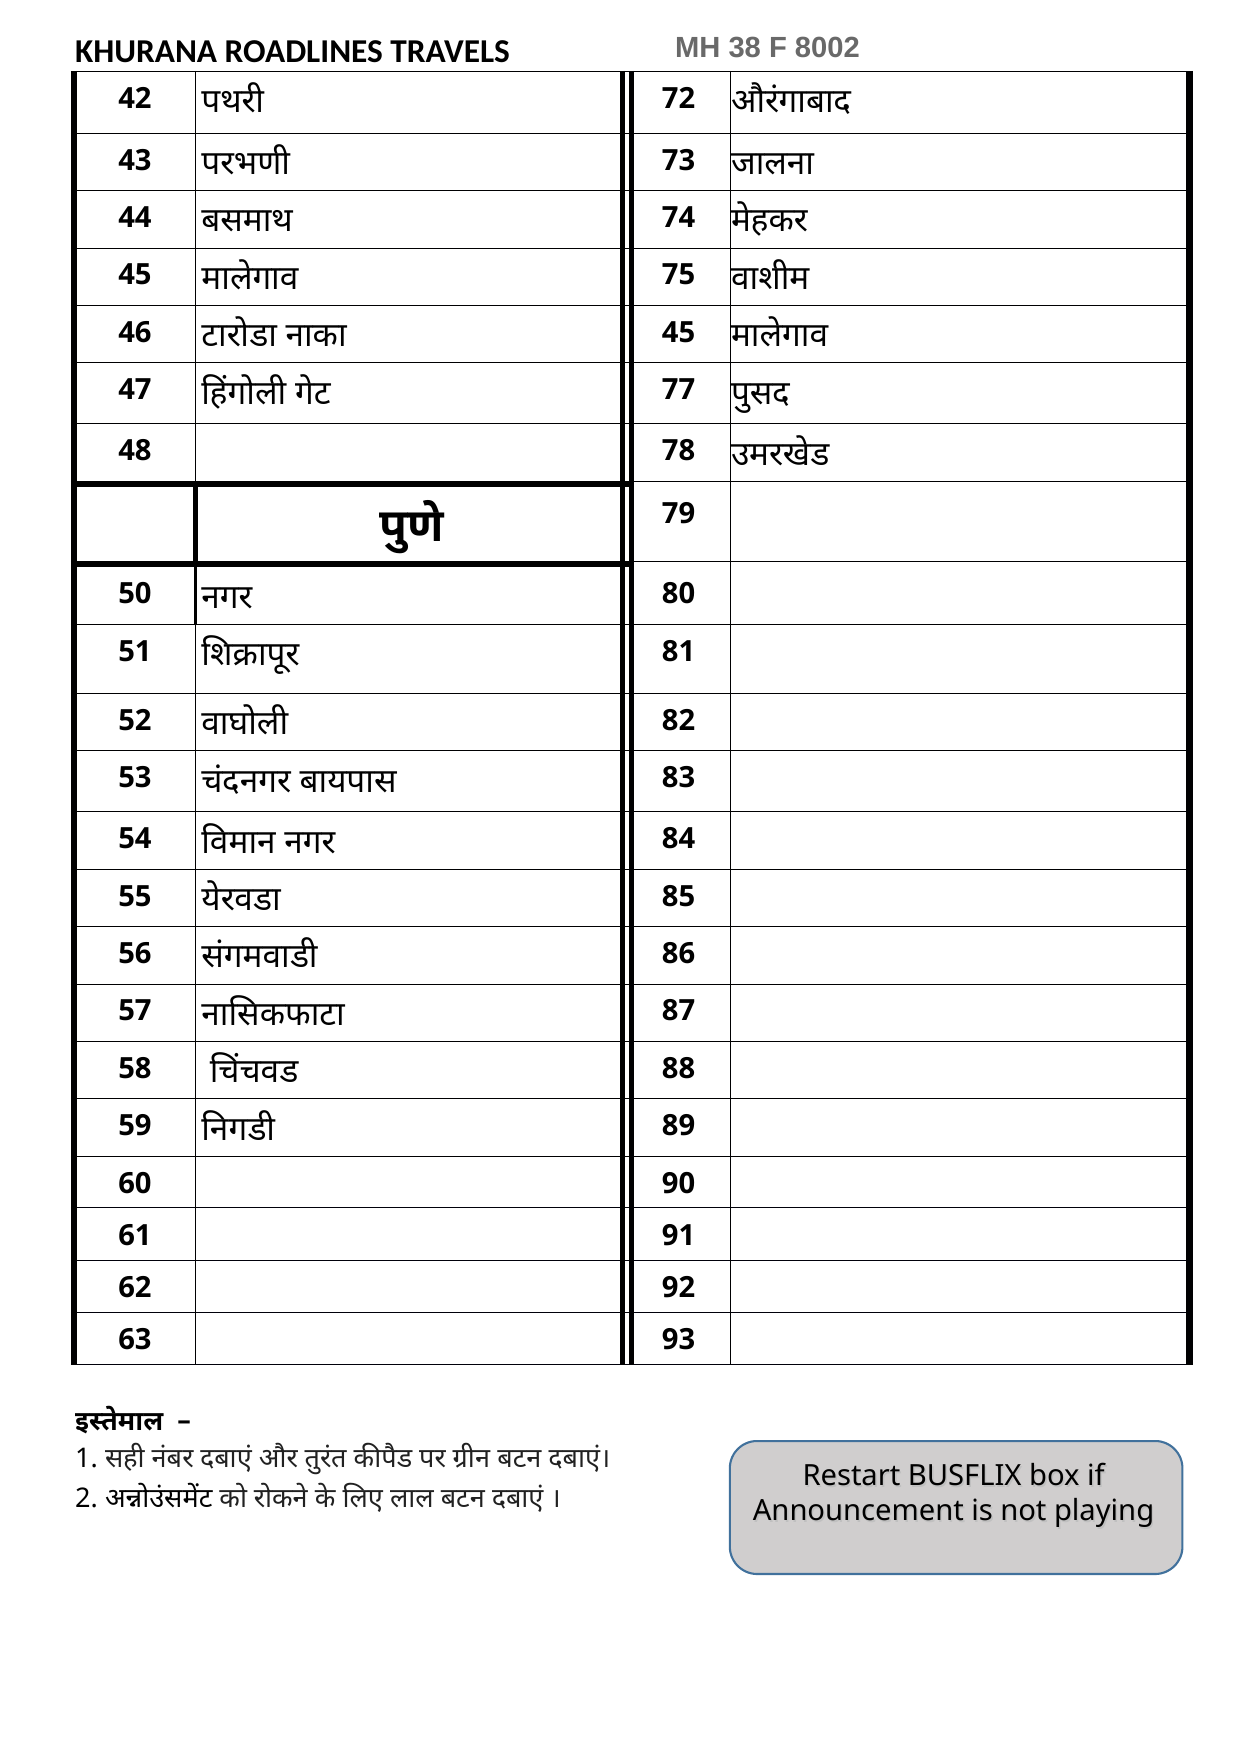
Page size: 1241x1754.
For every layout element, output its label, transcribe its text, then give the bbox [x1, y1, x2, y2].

table_cell 44 [77, 191, 195, 247]
table_cell 50 [77, 567, 194, 624]
table_cell निगडी [196, 1099, 620, 1156]
table_cell पुसद [731, 363, 1186, 423]
table_cell 45 [634, 306, 730, 362]
table_cell 57 [77, 985, 195, 1041]
table_cell टारोडा नाका [196, 306, 620, 362]
table_cell 74 [634, 191, 730, 247]
text 1. सही नंबर दबाएं और तुरंत कीपैड पर ग्रीन बटन दबाएं। [75, 1439, 1165, 1479]
table_cell [731, 870, 1186, 926]
table_cell 63 [77, 1313, 195, 1364]
table_cell 90 [634, 1157, 730, 1207]
table_cell [77, 487, 193, 561]
table_cell पथरी [196, 72, 620, 133]
table_cell 45 [77, 249, 195, 305]
table_cell [731, 1261, 1186, 1312]
table_cell 93 [634, 1313, 730, 1364]
table_cell नासिकफाटा [196, 985, 620, 1041]
table_cell 91 [634, 1208, 730, 1259]
table_cell बसमाथ [196, 191, 620, 247]
table_cell नगर [197, 567, 620, 624]
table_cell 53 [77, 751, 195, 811]
table_cell 56 [77, 927, 195, 983]
table_cell जालना [731, 134, 1186, 190]
table_cell मालेगाव [731, 306, 1186, 362]
table_cell वाशीम [731, 249, 1186, 305]
table_cell [731, 562, 1186, 624]
table_cell [731, 625, 1186, 693]
table_cell [731, 927, 1186, 983]
table_cell [196, 1208, 620, 1259]
table_cell 60 [77, 1157, 195, 1207]
table_cell [731, 1208, 1186, 1259]
table_cell 89 [634, 1099, 730, 1156]
table_cell उमरखेड [731, 424, 1186, 481]
table_cell विमान नगर [196, 812, 620, 869]
table_cell 88 [634, 1042, 730, 1098]
table_cell चंदनगर बायपास [196, 751, 620, 811]
table_cell 43 [77, 134, 195, 190]
table_cell [731, 694, 1186, 750]
table_cell [196, 1313, 620, 1364]
table_cell पुणे [198, 487, 620, 561]
table_cell 82 [634, 694, 730, 750]
table_cell 48 [77, 424, 195, 481]
table_cell संगमवाडी [196, 927, 620, 983]
table_cell 77 [634, 363, 730, 423]
table_cell 86 [634, 927, 730, 983]
table_cell 85 [634, 870, 730, 926]
table_cell 78 [634, 424, 730, 481]
table_cell 42 [77, 72, 195, 133]
table_cell 81 [634, 625, 730, 693]
table_cell 84 [634, 812, 730, 869]
table_cell हिंगोली गेट [196, 363, 620, 423]
table_cell 46 [77, 306, 195, 362]
text इस्तेमाल – [75, 1402, 1165, 1439]
table_cell 80 [634, 562, 730, 624]
table_cell परभणी [196, 134, 620, 190]
table_cell 59 [77, 1099, 195, 1156]
table_cell [731, 985, 1186, 1041]
table_cell 75 [634, 249, 730, 305]
table_cell येरवडा [196, 870, 620, 926]
table_cell 79 [634, 482, 730, 561]
table_cell 52 [77, 694, 195, 750]
table_cell 47 [77, 363, 195, 423]
table_cell 87 [634, 985, 730, 1041]
table_cell [731, 1313, 1186, 1364]
table_cell [731, 812, 1186, 869]
table_cell 54 [77, 812, 195, 869]
table_cell 58 [77, 1042, 195, 1098]
table_cell औरंगाबाद [731, 72, 1186, 133]
table_cell 92 [634, 1261, 730, 1312]
table_cell 72 [634, 72, 730, 133]
table_cell चिंचवड [196, 1042, 620, 1098]
table_cell 55 [77, 870, 195, 926]
table_cell [196, 1157, 620, 1207]
table_cell मालेगाव [196, 249, 620, 305]
text 2. अन्नोउंसमेंट को रोकने के लिए लाल बटन दबाएं । [75, 1479, 728, 1519]
table_cell वाघोली [196, 694, 620, 750]
table_cell मेहकर [731, 191, 1186, 247]
table_cell [731, 751, 1186, 811]
table_cell [196, 1261, 620, 1312]
table_cell [731, 1042, 1186, 1098]
table_cell 61 [77, 1208, 195, 1259]
table_cell [731, 482, 1186, 561]
table_cell 83 [634, 751, 730, 811]
table_cell 62 [77, 1261, 195, 1312]
table_cell [731, 1157, 1186, 1207]
table_cell 73 [634, 134, 730, 190]
table_cell शिक्रापूर [196, 625, 620, 693]
table_cell [731, 1099, 1186, 1156]
table_cell 51 [77, 625, 195, 693]
table_cell [196, 424, 620, 481]
